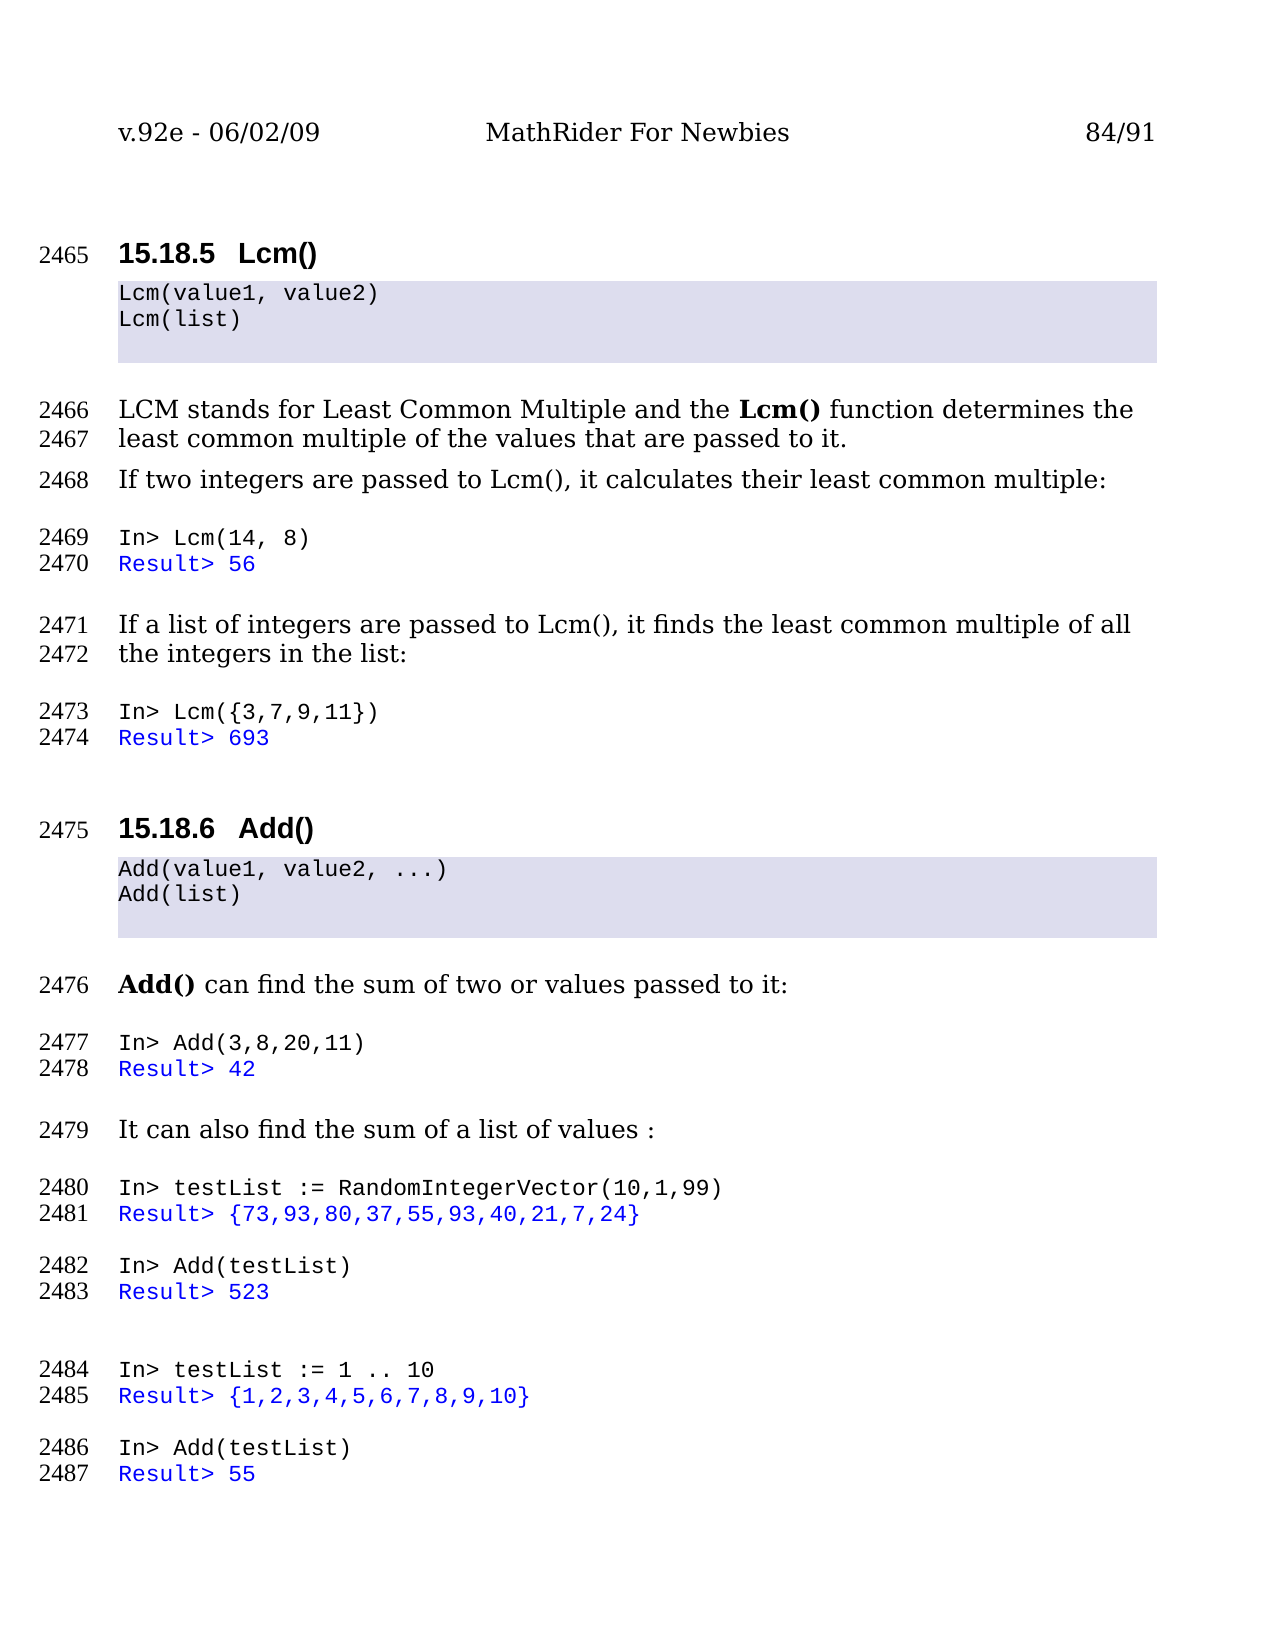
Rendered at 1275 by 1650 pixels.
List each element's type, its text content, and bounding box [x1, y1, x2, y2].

subtitle Lcm() [118, 236, 1157, 269]
text Result> {73,93,80,37,55,93,40,21,7,24} [118, 1202, 1157, 1228]
text If a list of integers are passed to Lcm(), it finds the least common multiple of all the integers in the list: [118, 610, 1157, 668]
text If two integers are passed to Lcm(), it calculates their least common multiple: [118, 465, 1157, 494]
text Result> 693 [118, 726, 1157, 752]
text It can also find the sum of a list of values : [118, 1115, 1157, 1144]
text Result> 55 [118, 1462, 1157, 1488]
text Result> {1,2,3,4,5,6,7,8,9,10} [118, 1384, 1157, 1410]
text Result> 523 [118, 1280, 1157, 1306]
text In> Add(testList) [118, 1254, 1157, 1280]
table_header Lcm(value1, value2) Lcm(list) [118, 281, 1157, 363]
text In> testList := 1 .. 10 [118, 1358, 1157, 1384]
text In> testList := RandomIntegerVector(10,1,99) [118, 1177, 1157, 1202]
table_header Add(value1, value2, ...) Add(list) [118, 857, 1157, 938]
text Result> 42 [118, 1057, 1157, 1083]
text In> Add(3,8,20,11) [118, 1032, 1157, 1057]
text In> Lcm(14, 8) [118, 526, 1157, 552]
text In> Lcm({3,7,9,11}) [118, 701, 1157, 726]
text Result> 56 [118, 552, 1157, 578]
text Add() can find the sum of two or values passed to it: [118, 970, 1157, 999]
text In> Add(testList) [118, 1436, 1157, 1462]
subtitle Add() [118, 811, 1157, 845]
text LCM stands for Least Common Multiple and the Lcm() function determines the least common multiple of the values that are passed to it. [118, 394, 1157, 453]
